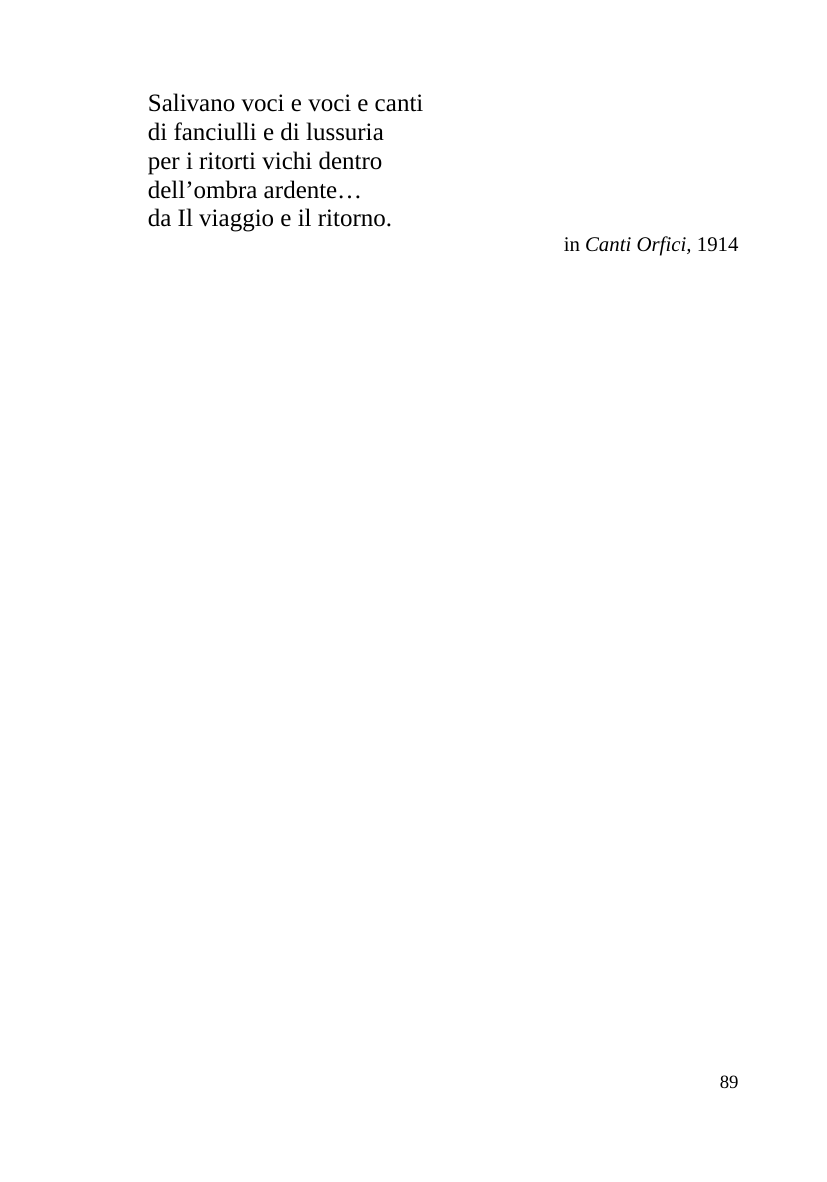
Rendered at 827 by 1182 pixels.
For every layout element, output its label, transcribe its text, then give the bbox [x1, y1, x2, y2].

text dell’ombra ardente… [148, 175, 679, 203]
text per i ritorti vichi dentro [148, 146, 679, 175]
text di fanciulli e di lussuria [148, 117, 679, 146]
text da Il viaggio e il ritorno. [148, 203, 679, 232]
text Salivano voci e voci e canti [148, 88, 679, 117]
text in Canti Orfici, 1914 [88, 232, 738, 256]
